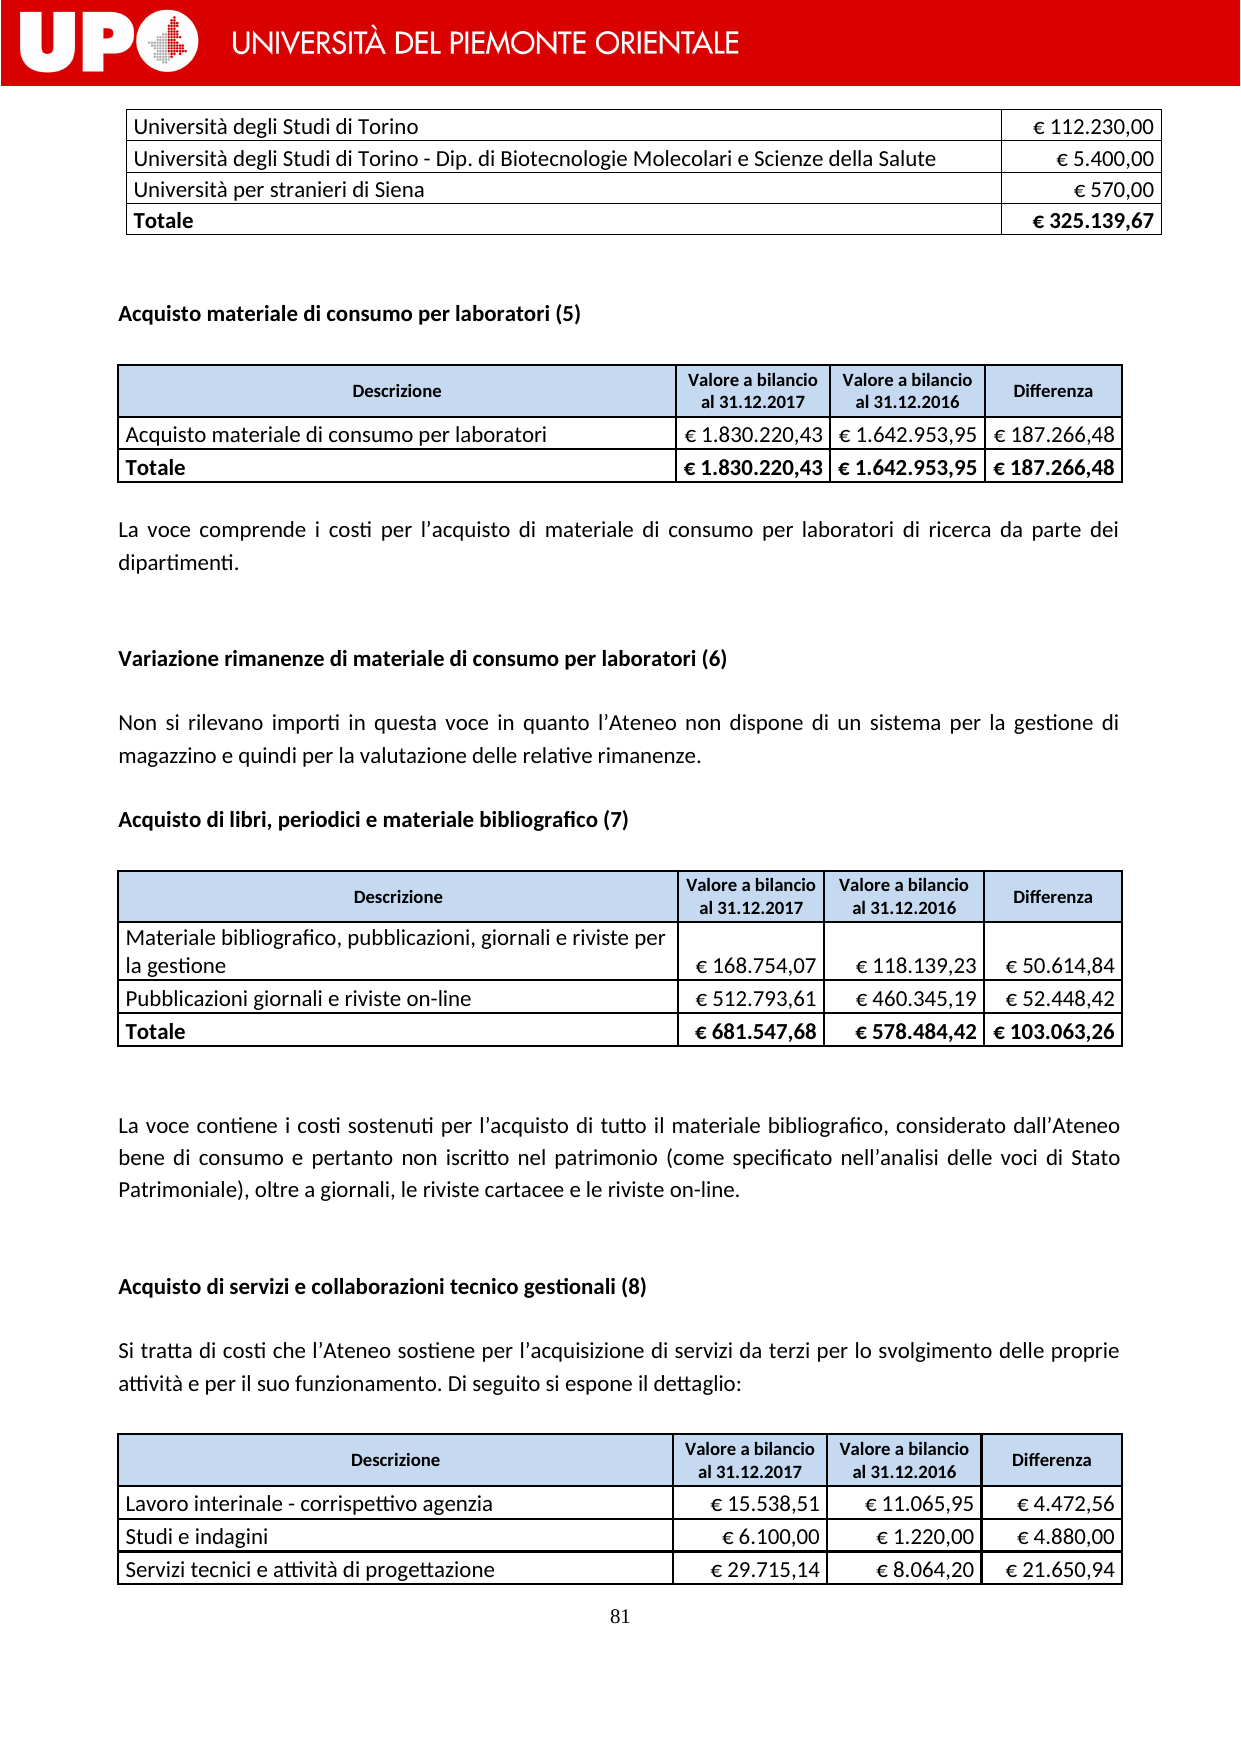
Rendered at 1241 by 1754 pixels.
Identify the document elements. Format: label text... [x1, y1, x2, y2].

table_cell € 112.230,00 [1002, 110, 1161, 140]
text Non si rilevano importi in questa voce in quanto l’Ateneo non dispone di un sistema per la gestione di magazzino e quindi per la valutazione delle relative rimanenze. [118, 708, 1122, 769]
table_cell € 5.400,00 [1002, 141, 1161, 172]
text Si tratta di costi che l’Ateneo sostiene per l’acquisizione di servizi da terzi per lo svolgimento delle proprie attività e per il suo funzionamento. Di seguito si espone il dettaglio: [118, 1337, 1122, 1397]
table_header Valore a bilancio al 31.12.2016 [831, 366, 984, 416]
table_header Valore a bilancio al 31.12.2017 [677, 366, 829, 416]
table_cell € 6.100,00 [674, 1520, 826, 1550]
text Acquisto di libri, periodici e materiale bibliografico (7) [118, 805, 1122, 833]
table_cell € 11.065,95 [828, 1487, 980, 1517]
table_cell € 460.345,19 [825, 981, 983, 1012]
table_cell Pubblicazioni giornali e riviste on-line [119, 981, 677, 1012]
table_header Descrizione [119, 872, 677, 921]
text La voce contiene i costi sostenuti per l’acquisto di tutto il materiale bibliografico, considerato dall’Ateneo bene di consumo e pertanto non iscritto nel patrimonio (come specificato nell’analisi delle voci di Stato Patrimoniale), oltre a giornali, le riviste cartacee e le riviste on-line. [118, 1111, 1122, 1204]
table_cell € 1.830.220,43 [677, 418, 829, 448]
table_cell Totale [119, 450, 675, 481]
table_header Valore a bilancio al 31.12.2017 [679, 872, 823, 921]
table_cell Studi e indagini [119, 1520, 672, 1550]
table_cell € 570,00 [1002, 173, 1161, 203]
table_header Differenza [985, 872, 1121, 921]
table_cell € 8.064,20 [828, 1553, 980, 1583]
table_header Valore a bilancio al 31.12.2016 [828, 1435, 980, 1485]
table_header Valore a bilancio al 31.12.2016 [825, 872, 983, 921]
table_cell € 1.830.220,43 [677, 450, 829, 481]
table_cell € 103.063,26 [985, 1014, 1121, 1045]
table_cell € 4.880,00 [983, 1520, 1121, 1550]
table_cell Acquisto materiale di consumo per laboratori [119, 418, 675, 448]
table_cell € 50.614,84 [985, 923, 1121, 979]
table_header Differenza [983, 1435, 1121, 1485]
table_cell € 681.547,68 [679, 1014, 823, 1045]
table_cell Totale [119, 1014, 677, 1045]
table_cell Università per stranieri di Siena [127, 173, 1001, 203]
table_cell € 578.484,42 [825, 1014, 983, 1045]
table_cell € 52.448,42 [985, 981, 1121, 1012]
table_cell € 21.650,94 [983, 1553, 1121, 1583]
table_cell Materiale bibliografico, pubblicazioni, giornali e riviste per la gestione [119, 923, 677, 979]
table_cell Servizi tecnici e attività di progettazione [119, 1553, 672, 1583]
table_cell € 1.220,00 [828, 1520, 980, 1550]
table_cell € 1.642.953,95 [831, 450, 984, 481]
table_cell € 325.139,67 [1002, 204, 1161, 234]
table_cell € 1.642.953,95 [831, 418, 984, 448]
table_header Differenza [986, 366, 1121, 416]
table_cell € 15.538,51 [674, 1487, 826, 1517]
table_cell Lavoro interinale - corrispettivo agenzia [119, 1487, 672, 1517]
text Acquisto materiale di consumo per laboratori (5) [118, 299, 1122, 328]
table_cell € 118.139,23 [825, 923, 983, 979]
table_cell € 187.266,48 [986, 450, 1121, 481]
table_cell € 168.754,07 [679, 923, 823, 979]
text Variazione rimanenze di materiale di consumo per laboratori (6) [118, 644, 1122, 672]
table_cell € 29.715,14 [674, 1553, 826, 1583]
table_cell Totale [127, 204, 1001, 234]
table_cell Università degli Studi di Torino [127, 110, 1001, 140]
table_cell Università degli Studi di Torino - Dip. di Biotecnologie Molecolari e Scienze della Salute [127, 141, 1001, 172]
text Acquisto di servizi e collaborazioni tecnico gestionali (8) [118, 1272, 1122, 1300]
table_cell € 4.472,56 [983, 1487, 1121, 1517]
table_cell € 187.266,48 [986, 418, 1121, 448]
table_header Descrizione [119, 1435, 672, 1485]
table_header Valore a bilancio al 31.12.2017 [674, 1435, 826, 1485]
table_cell € 512.793,61 [679, 981, 823, 1012]
text La voce comprende i costi per l’acquisto di materiale di consumo per laboratori di ricerca da parte dei dipartimenti. [118, 515, 1122, 576]
table_header Descrizione [119, 366, 675, 416]
